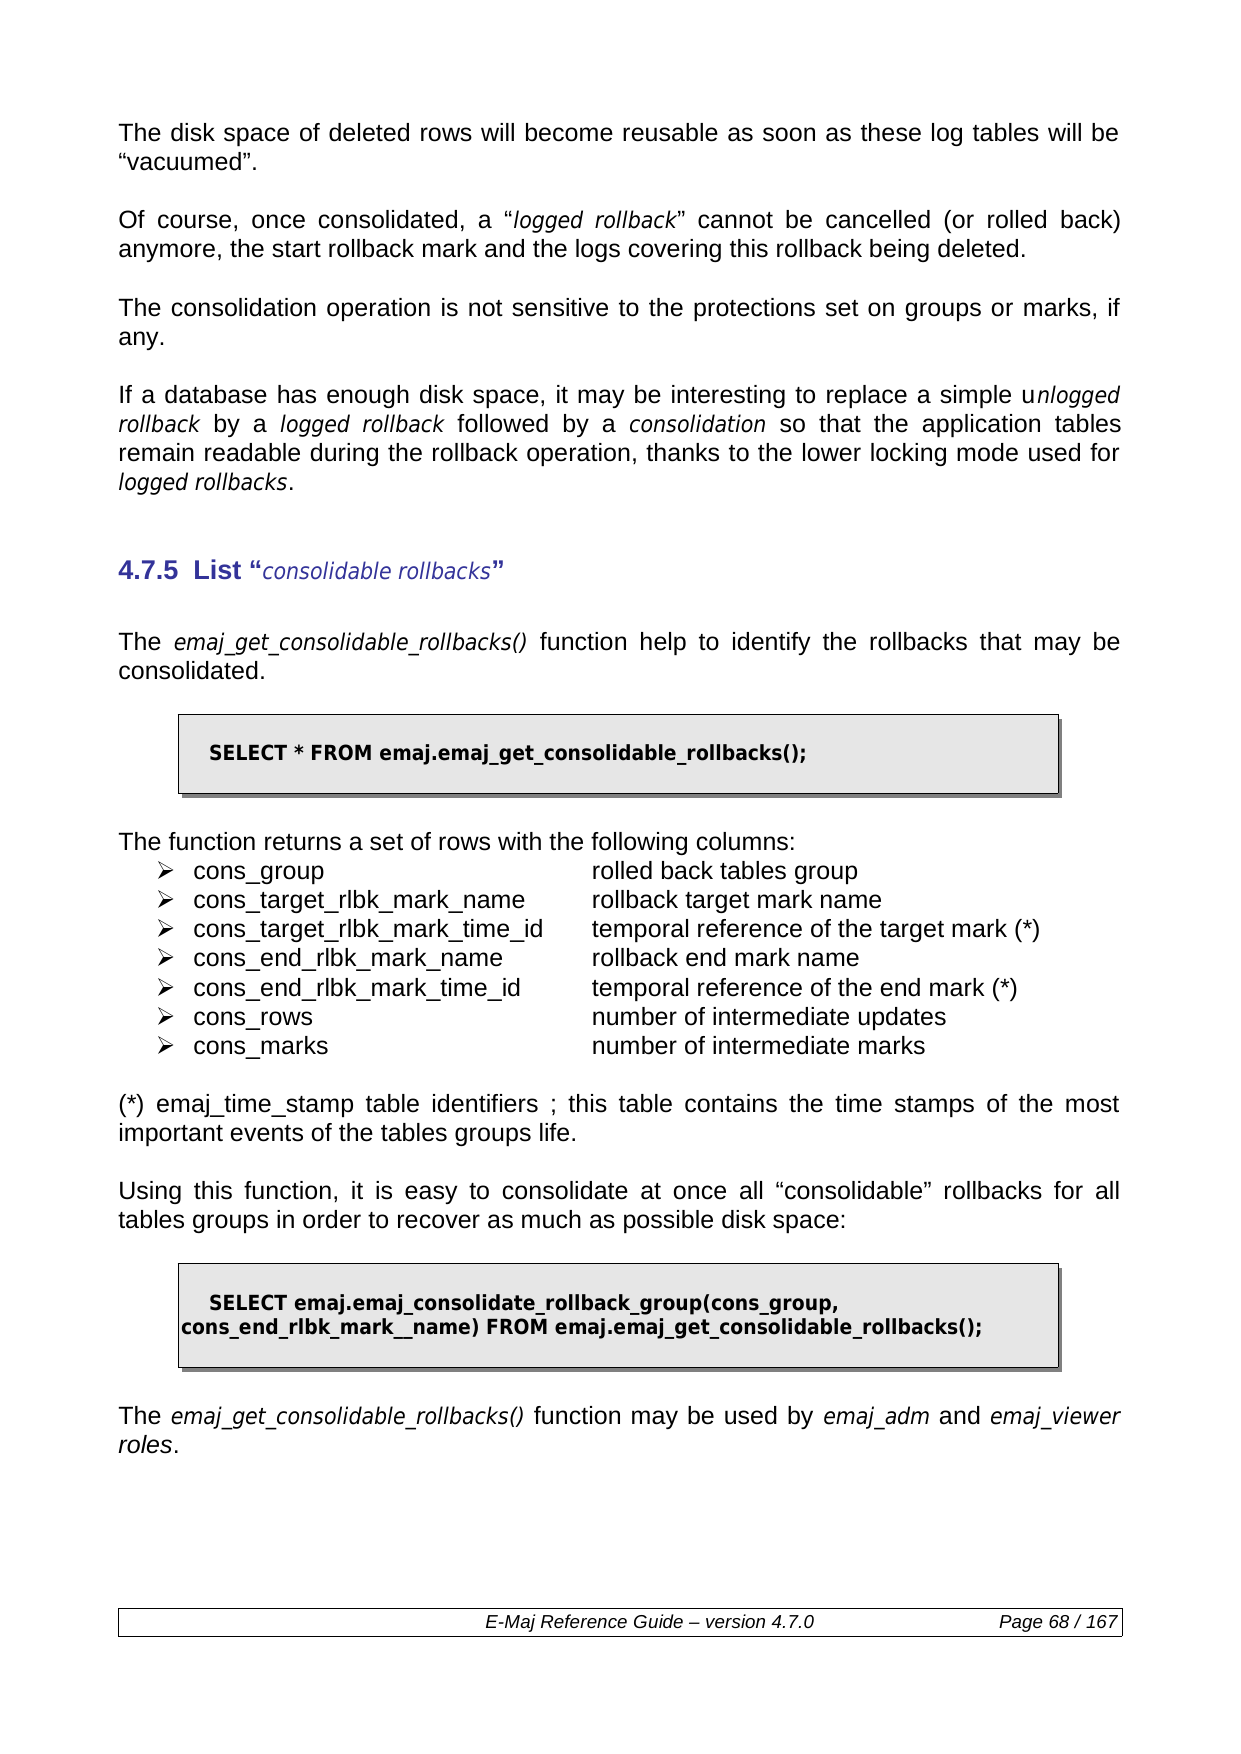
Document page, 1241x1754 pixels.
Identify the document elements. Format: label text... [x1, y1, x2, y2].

text The disk space of deleted rows will become reusable as soon as these log tables will be “vacuumed”. [118, 118, 1122, 176]
text SELECT emaj.emaj_consolidate_rollback_group(cons_group, cons_end_rlbk_mark__name) FROM emaj.emaj_get_consolidable_rollbacks(); [179, 1287, 1058, 1336]
list cons_end_rlbk_mark_name rollback end mark name [156, 943, 1122, 972]
list cons_rows number of intermediate updates [156, 1001, 1122, 1031]
text The consolidation operation is not sensitive to the protections set on groups or marks, if any. [118, 292, 1122, 351]
list cons_marks number of intermediate marks [156, 1031, 1122, 1059]
list cons_group rolled back tables group [156, 856, 1122, 885]
text The emaj_get_consolidable_rollbacks() function may be used by emaj_adm and emaj_viewer roles. [118, 1401, 1122, 1459]
subtitle List “consolidable rollbacks” [118, 554, 1122, 585]
text The emaj_get_consolidable_rollbacks() function help to identify the rollbacks that may be consolidated. [118, 627, 1122, 685]
list cons_target_rlbk_mark_name rollback target mark name [156, 885, 1122, 914]
text The function returns a set of rows with the following columns: [118, 827, 1122, 856]
text If a database has enough disk space, it may be interesting to replace a simple unlogged rollback by a logged rollback followed by a consolidation so that the application tables remain readable during the rollback operation, thanks to the lower locking mode used for logged rollbacks. [118, 380, 1122, 496]
text Using this function, it is easy to consolidate at once all “consolidable” rollbacks for all tables groups in order to recover as much as possible disk space: [118, 1176, 1122, 1234]
text Of course, once consolidated, a “logged rollback” cannot be cancelled (or rolled back) anymore, the start rollback mark and the logs covering this rollback being deleted. [118, 205, 1122, 263]
list cons_target_rlbk_mark_time_id temporal reference of the target mark (*) [156, 914, 1122, 943]
text (*) emaj_time_stamp table identifiers ; this table contains the time stamps of the most important events of the tables groups life. [118, 1089, 1122, 1147]
text SELECT * FROM emaj.emaj_get_consolidable_rollbacks(); [179, 738, 1058, 763]
list cons_end_rlbk_mark_time_id temporal reference of the end mark (*) [156, 972, 1122, 1001]
